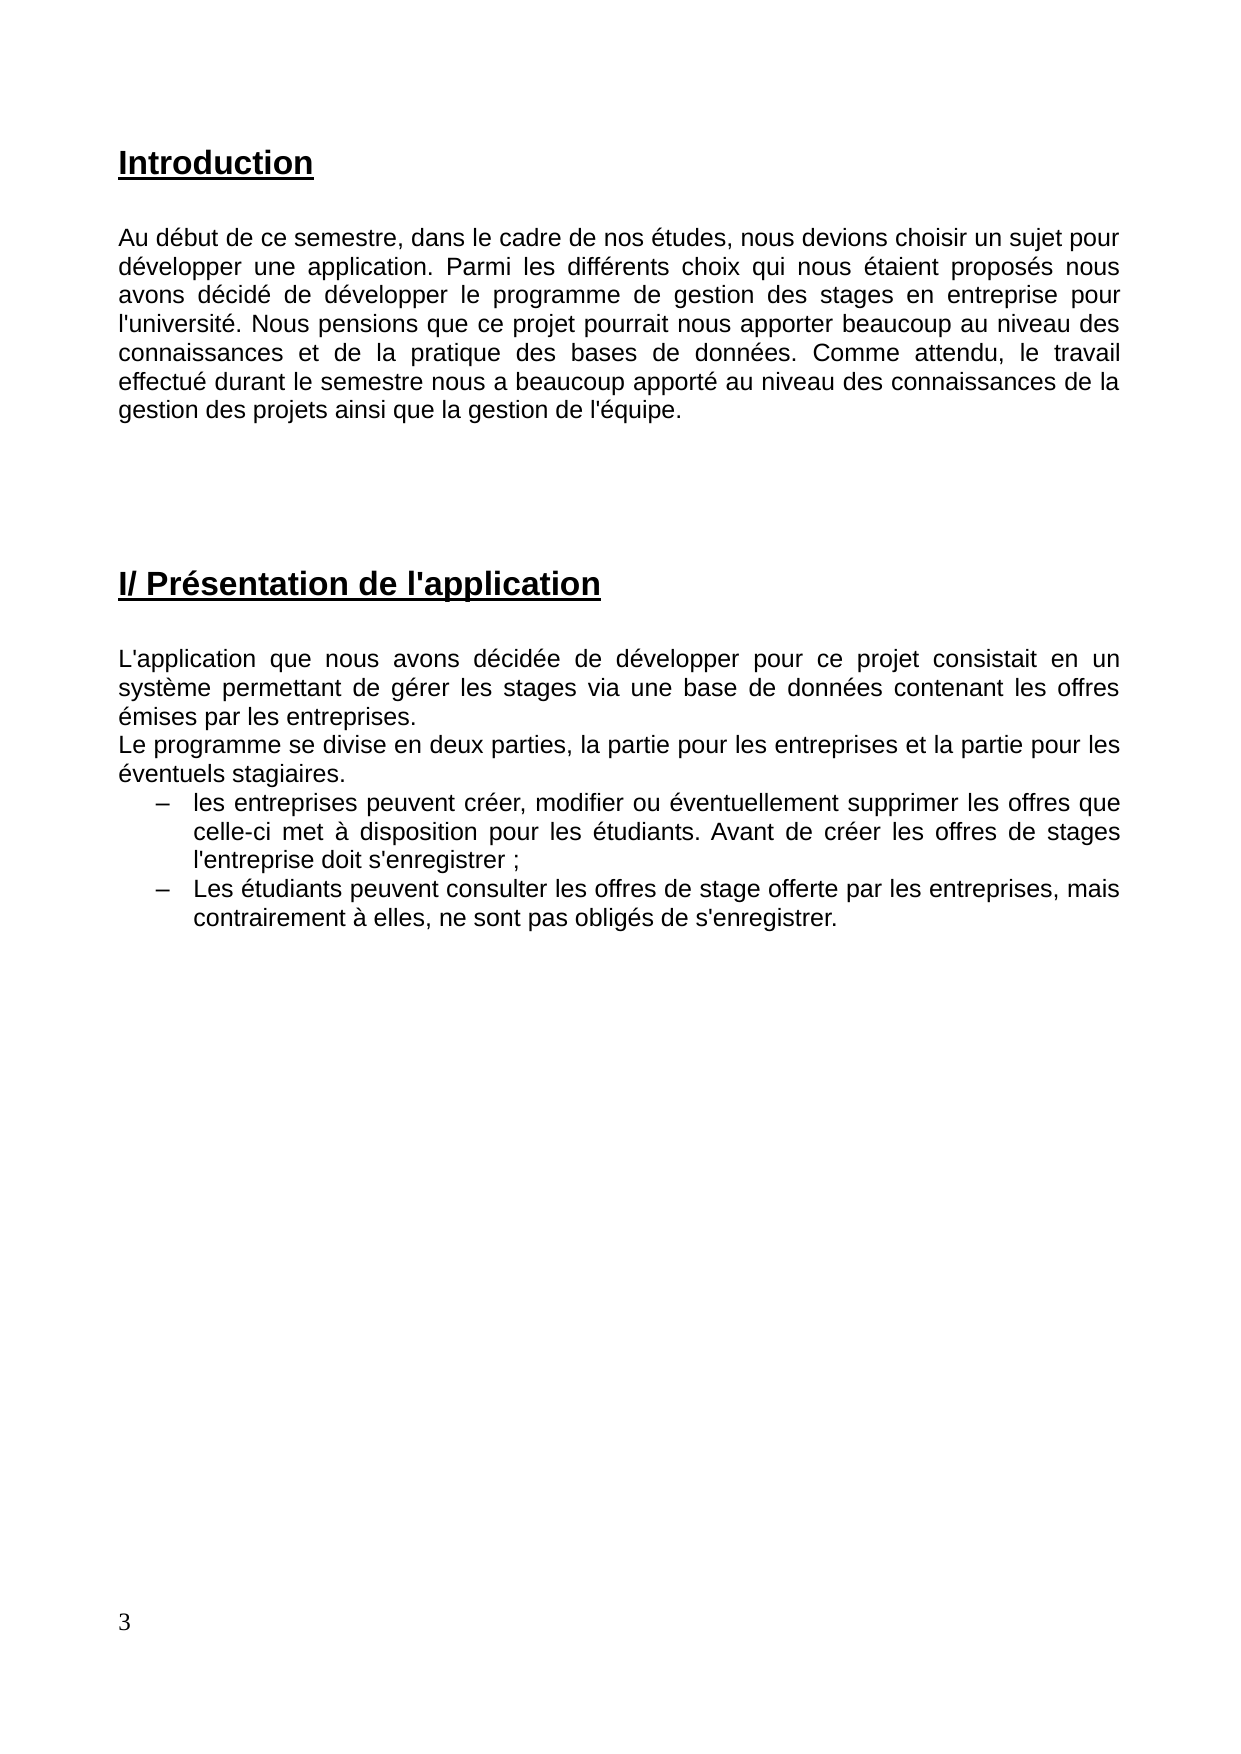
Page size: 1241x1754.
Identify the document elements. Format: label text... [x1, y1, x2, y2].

subtitle I/ Présentation de l'application [118, 564, 1122, 603]
list les entreprises peuvent créer, modifier ou éventuellement supprimer les offres que celle-ci met à disposition pour les étudiants. Avant de créer les offres de stages l'entreprise doit s'enregistrer ; [156, 788, 1122, 874]
text Au début de ce semestre, dans le cadre de nos études, nous devions choisir un sujet pour développer une application. Parmi les différents choix qui nous étaient proposés nous avons décidé de développer le programme de gestion des stages en entreprise pour l'université. Nous pensions que ce projet pourrait nous apporter beaucoup au niveau des connaissances et de la pratique des bases de données. Comme attendu, le travail effectué durant le semestre nous a beaucoup apporté au niveau des connaissances de la gestion des projets ainsi que la gestion de l'équipe. [118, 223, 1122, 424]
text Le programme se divise en deux parties, la partie pour les entreprises et la partie pour les éventuels stagiaires. [118, 730, 1122, 788]
subtitle Introduction [118, 143, 1122, 182]
list Les étudiants peuvent consulter les offres de stage offerte par les entreprises, mais contrairement à elles, ne sont pas obligés de s'enregistrer. [156, 874, 1122, 932]
text L'application que nous avons décidée de développer pour ce projet consistait en un système permettant de gérer les stages via une base de données contenant les offres émises par les entreprises. [118, 644, 1122, 730]
